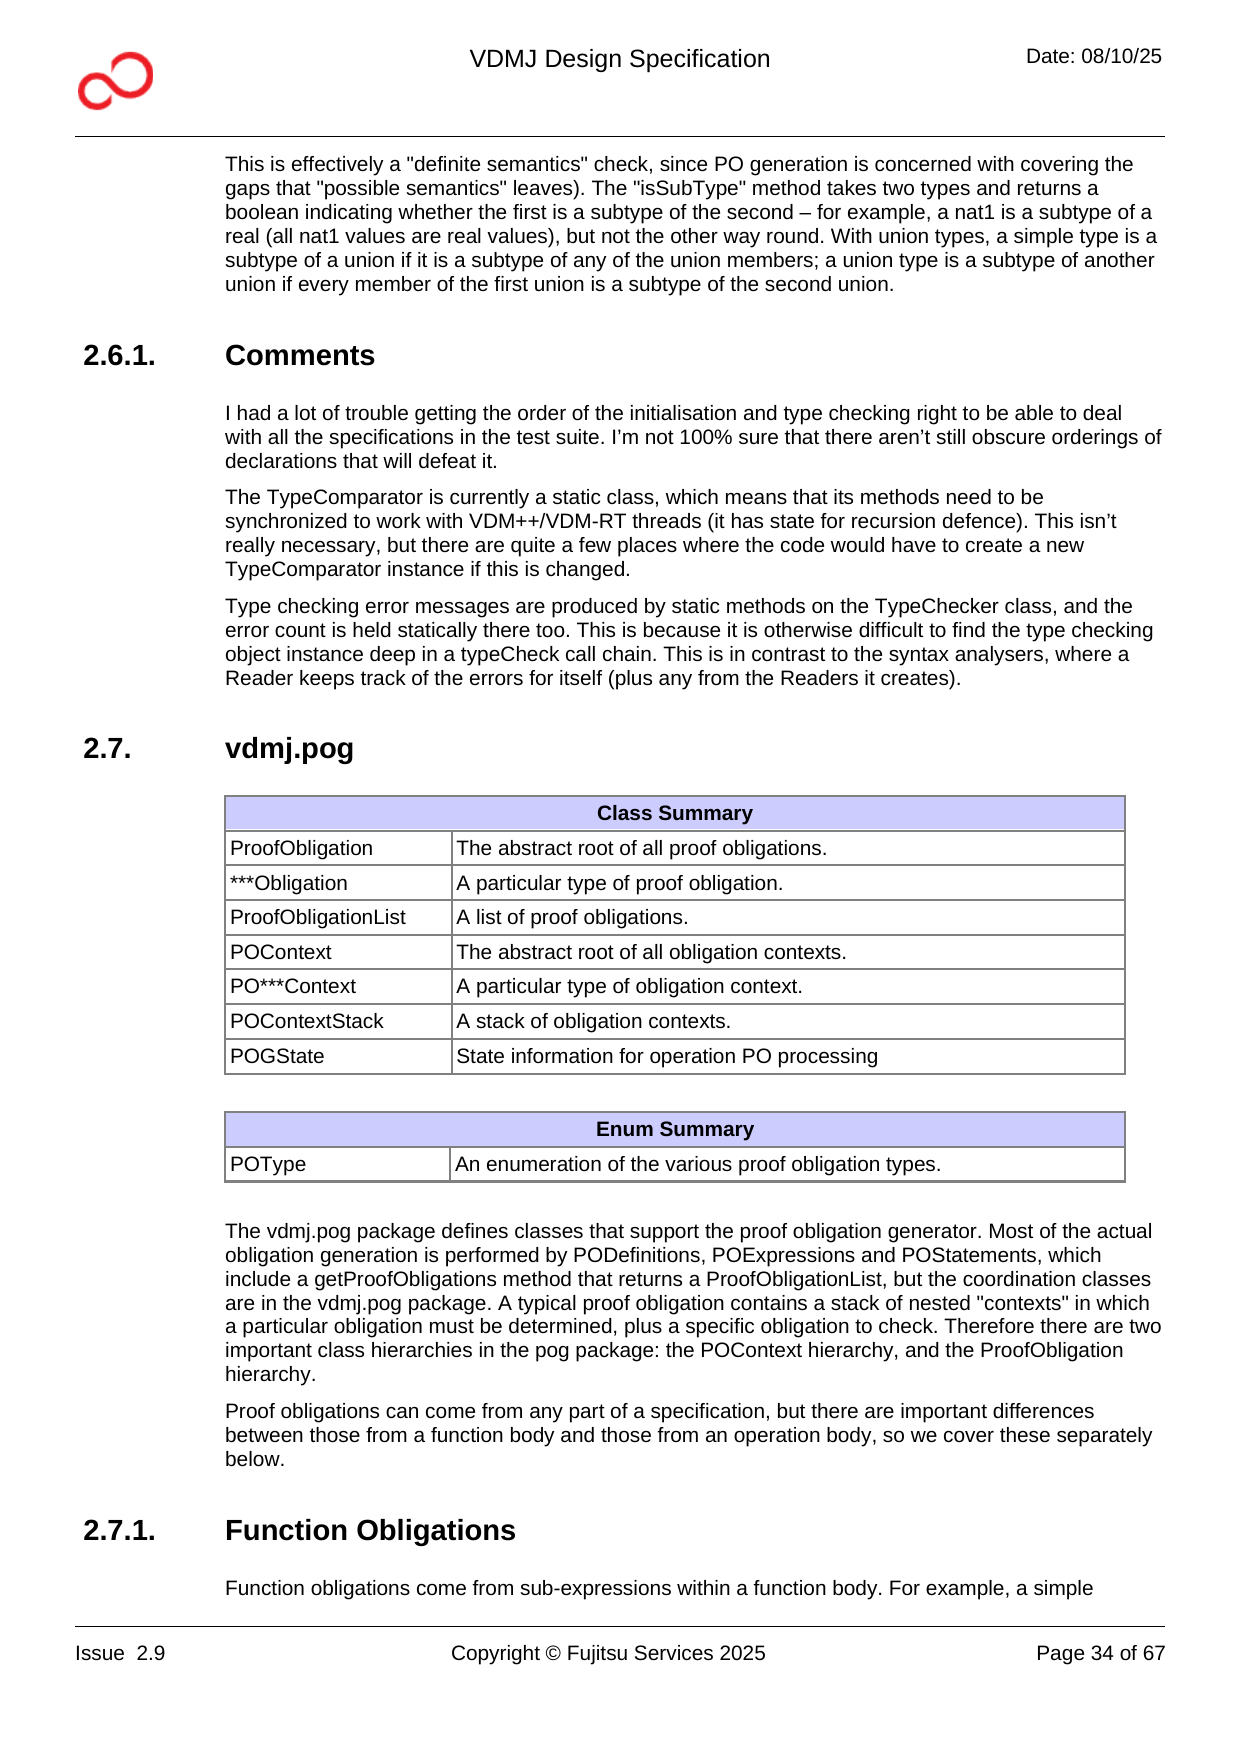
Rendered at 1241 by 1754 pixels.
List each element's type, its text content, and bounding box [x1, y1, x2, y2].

picture [78, 44, 153, 120]
table_cell POContext [226, 936, 451, 968]
table_header Enum Summary [226, 1113, 1124, 1146]
text Type checking error messages are produced by static methods on the TypeChecker class, and the error count is held statically there too. This is because it is otherwise difficult to find the type checking object instance deep in a typeCheck call chain. This is in contrast to the syntax analysers, where a Reader keeps track of the errors for itself (plus any from the Readers it creates). [225, 594, 1165, 690]
text The vdmj.pog package defines classes that support the proof obligation generator. Most of the actual obligation generation is performed by PODefinitions, POExpressions and POStatements, which include a getProofObligations method that returns a ProofObligationList, but the coordination classes are in the vdmj.pog package. A typical proof obligation contains a stack of nested "contexts" in which a particular obligation must be determined, plus a specific obligation to check. Therefore there are two important class hierarchies in the pog package: the POContext hierarchy, and the ProofObligation hierarchy. [225, 1219, 1165, 1387]
table_cell The abstract root of all obligation contexts. [453, 936, 1124, 968]
table_cell The abstract root of all proof obligations. [453, 832, 1124, 864]
table_cell State information for operation PO processing [453, 1040, 1124, 1072]
table_cell POContextStack [226, 1005, 451, 1038]
table_cell A list of proof obligations. [453, 901, 1124, 934]
table_cell POType [226, 1148, 449, 1180]
text This is effectively a "definite semantics" check, since PO generation is concerned with covering the gaps that "possible semantics" leaves). The "isSubType" method takes two types and returns a boolean indicating whether the first is a subtype of the second – for example, a nat1 is a subtype of a real (all nat1 values are real values), but not the other way round. With union types, a simple type is a subtype of a union if it is a subtype of any of the union members; a union type is a subtype of another union if every member of the first union is a subtype of the second union. [225, 152, 1165, 296]
table_cell An enumeration of the various proof obligation types. [451, 1148, 1124, 1180]
text I had a lot of trouble getting the order of the initialisation and type checking right to be able to deal with all the specifications in the test suite. I’m not 100% sure that there aren’t still obscure orderings of declarations that will defeat it. [225, 401, 1165, 473]
text Function obligations come from sub-expressions within a function body. For example, a simple [225, 1576, 1165, 1600]
table_cell ProofObligationList [226, 901, 451, 934]
table_cell POGState [226, 1040, 451, 1072]
table_cell ***Obligation [226, 866, 451, 899]
table_cell PO***Context [226, 970, 451, 1003]
text Proof obligations can come from any part of a specification, but there are important differences between those from a function body and those from an operation body, so we cover these separately below. [225, 1399, 1165, 1471]
table_header Class Summary [226, 797, 1124, 829]
subtitle vdmj.pog [75, 732, 1165, 765]
subtitle Comments [75, 339, 1165, 371]
subtitle Function Obligations [75, 1513, 1165, 1546]
table_cell A particular type of obligation context. [453, 970, 1124, 1003]
table_cell ProofObligation [226, 832, 451, 864]
table_cell A particular type of proof obligation. [453, 866, 1124, 899]
text The TypeComparator is currently a static class, which means that its methods need to be synchronized to work with VDM++/VDM-RT threads (it has state for recursion defence). This isn’t really necessary, but there are quite a few places where the code would have to create a new TypeComparator instance if this is changed. [225, 486, 1165, 581]
table_cell A stack of obligation contexts. [453, 1005, 1124, 1038]
